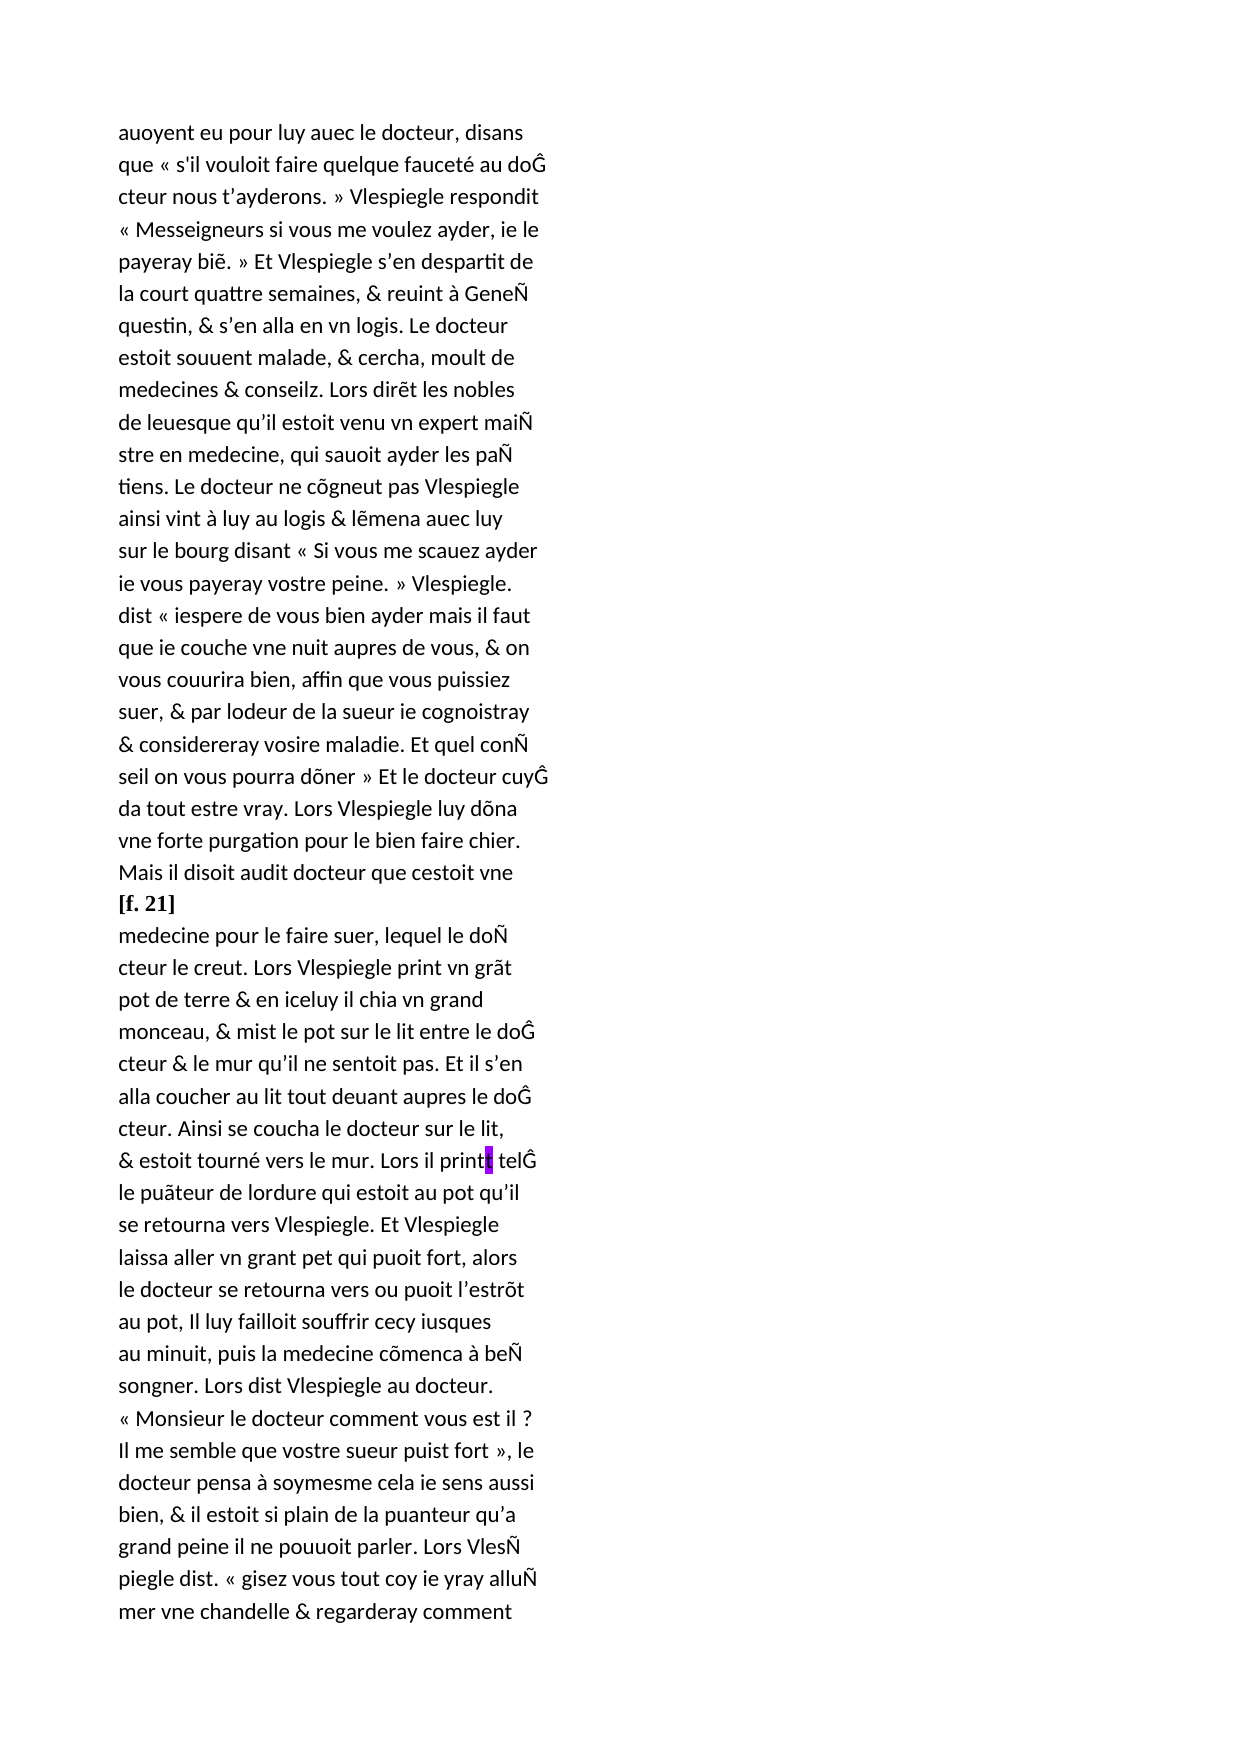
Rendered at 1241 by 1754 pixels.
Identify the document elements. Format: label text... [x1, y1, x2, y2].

text auoyent eu pour luy auec le docteur, disans que « s'il vouloit faire quelque fauceté au doĜ cteur nous t’ayderons. » Vlespiegle respondit « Messeigneurs si vous me voulez ayder, ie le payeray biẽ. » Et Vlespiegle s’en despartit de la court quattre semaines, & reuint à GeneÑ questin, & s’en alla en vn logis. Le docteur estoit souuent malade, & cercha, moult de medecines & conseilz. Lors dirẽt les nobles de leuesque qu’il estoit venu vn expert maiÑ stre en medecine, qui sauoit ayder les paÑ tiens. Le docteur ne cõgneut pas Vlespiegle ainsi vint à luy au logis & lẽmena auec luy sur le bourg disant « Si vous me scauez ayder ie vous payeray vostre peine. » Vlespiegle. dist « iespere de vous bien ayder mais il faut que ie couche vne nuit aupres de vous, & on vous couurira bien, affin que vous puissiez suer, & par lodeur de la sueur ie cognoistray & considereray vosire maladie. Et quel conÑ seil on vous pourra dõner » Et le docteur cuyĜ da tout estre vray. Lors Vlespiegle luy dõna vne forte purgation pour le bien faire chier. Mais il disoit audit docteur que cestoit vne [f. 21] medecine pour le faire suer, lequel le doÑ cteur le creut. Lors Vlespiegle print vn grãt pot de terre & en iceluy il chia vn grand monceau, & mist le pot sur le lit entre le doĜ cteur & le mur qu’il ne sentoit pas. Et il s’en alla coucher au lit tout deuant aupres le doĜ cteur. Ainsi se coucha le docteur sur le lit, & estoit tourné vers le mur. Lors il printt telĜ le puãteur de lordure qui estoit au pot qu’il se retourna vers Vlespiegle. Et Vlespiegle laissa aller vn grant pet qui puoit fort, alors le docteur se retourna vers ou puoit l’estrõt au pot, Il luy failloit souffrir cecy iusques au minuit, puis la medecine cõmenca à beÑ songner. Lors dist Vlespiegle au docteur. « Monsieur le docteur comment vous est il ? Il me semble que vostre sueur puist fort », le docteur pensa à soymesme cela ie sens aussi bien, & il estoit si plain de la puanteur qu’a grand peine il ne pouuoit parler. Lors VlesÑ piegle dist. « gisez vous tout coy ie yray alluÑ mer vne chandelle & regarderay comment [118, 118, 1122, 1625]
